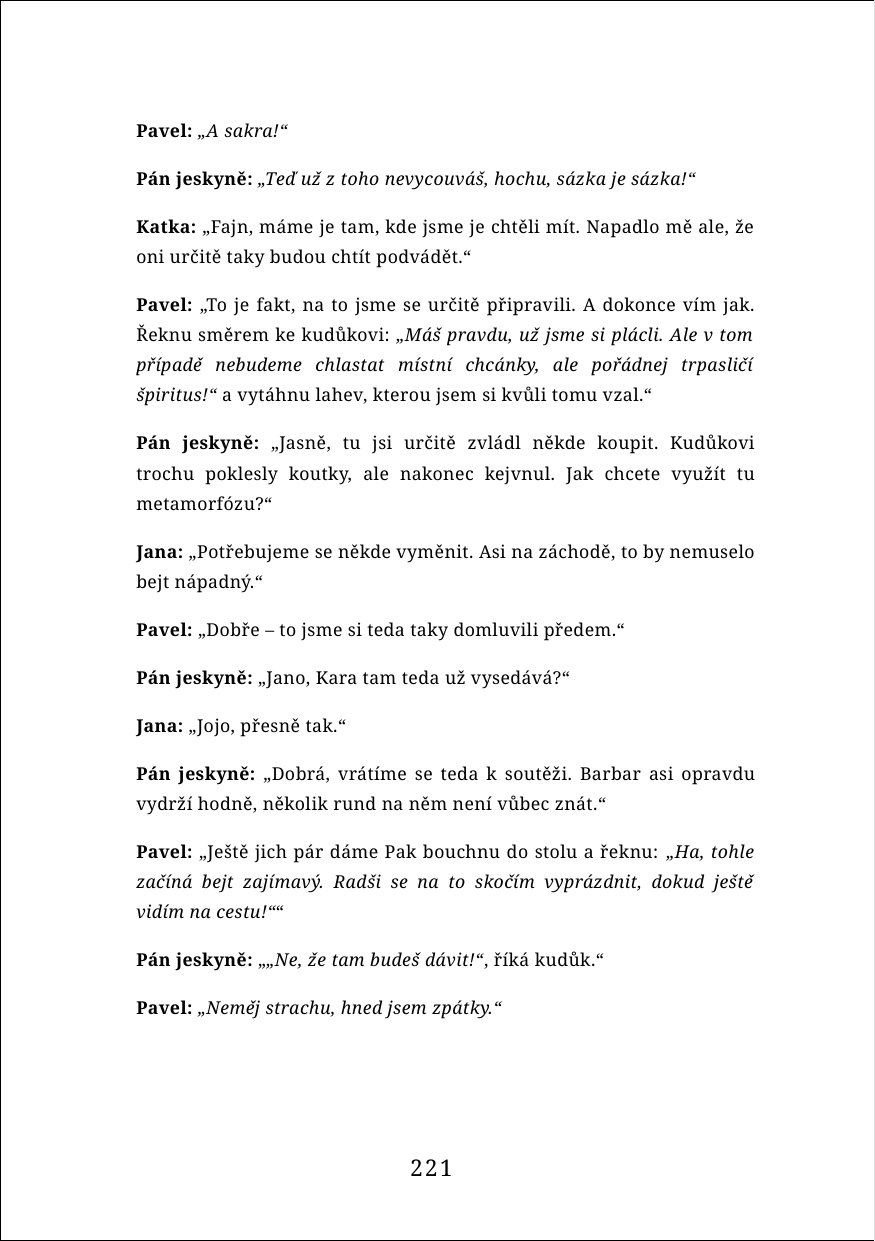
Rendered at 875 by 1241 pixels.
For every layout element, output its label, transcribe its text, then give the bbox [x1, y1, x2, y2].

text Pavel: „Dobře – to jsme si teda taky domluvili předem.“ [136, 617, 756, 641]
text Jana: „Potřebujeme se někde vyměnit. Asi na záchodě, to by nemuselo bejt nápadný.“ [136, 539, 756, 593]
text Pán jeskyně: „Jasně, tu jsi určitě zvládl někde koupit. Kudůkovi trochu poklesly koutky, ale nakonec kejvnul. Jak chcete využít tu metamorfózu?“ [136, 431, 756, 515]
text Pán jeskyně: „Jano, Kara tam teda už vysedává?“ [136, 665, 756, 689]
text Katka: „Fajn, máme je tam, kde jsme je chtěli mít. Napadlo mě ale, že oni určitě taky budou chtít podvádět.“ [136, 214, 756, 268]
text Pavel: „Neměj strachu, hned jsem zpátky.“ [136, 995, 756, 1019]
text Pán jeskyně: „Teď už z toho nevycouváš, hochu, sázka je sázka!“ [136, 166, 756, 190]
text Pavel: „Ještě jich pár dáme Pak bouchnu do stolu a řeknu: „Ha, tohle začíná bejt zajímavý. Radši se na to skočím vyprázdnit, dokud ještě vidím na cestu!““ [136, 839, 756, 924]
text Pán jeskyně: „Dobrá, vrátíme se teda k soutěži. Barbar asi opravdu vydrží hodně, několik rund na něm není vůbec znát.“ [136, 761, 756, 815]
text Pán jeskyně: „„Ne, že tam budeš dávit!“, říká kudůk.“ [136, 947, 756, 972]
text Jana: „Jojo, přesně tak.“ [136, 713, 756, 737]
text Pavel: „To je fakt, na to jsme se určitě připravili. A dokonce vím jak. Řeknu směrem ke kudůkovi: „Máš pravdu, už jsme si plácli. Ale v tom případě nebudeme chlastat místní chcánky, ale pořádnej trpasličí špiritus!“ a vytáhnu lahev, kterou jsem si kvůli tomu vzal.“ [136, 292, 756, 407]
text Pavel: „A sakra!“ [136, 118, 756, 142]
